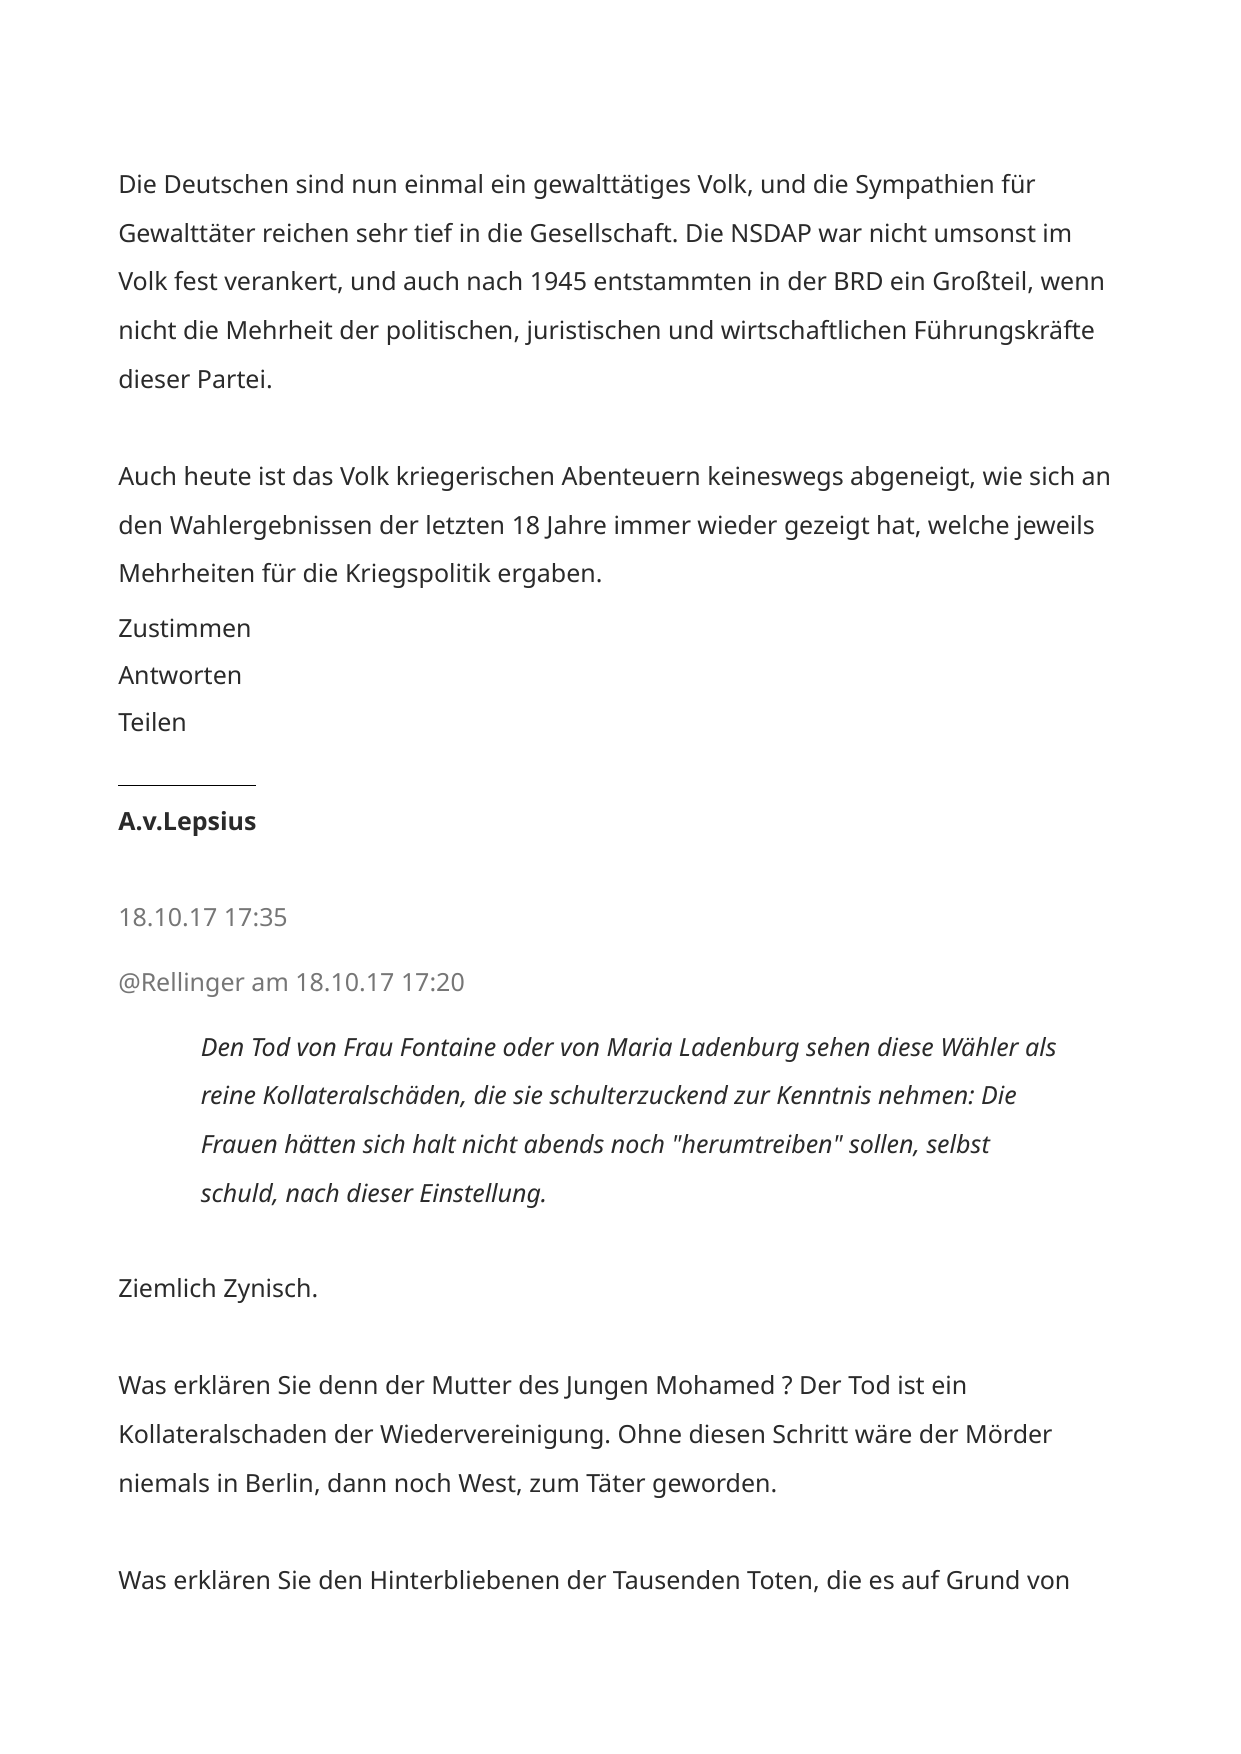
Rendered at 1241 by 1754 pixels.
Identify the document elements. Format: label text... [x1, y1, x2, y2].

text 18.10.17 17:35 [118, 899, 1117, 933]
text Teilen [118, 705, 1122, 739]
text Die Deutschen sind nun einmal ein gewalttätiges Volk, und die Sympathien für Gewalttäter reichen sehr tief in die Gesellschaft. Die NSDAP war nicht umsonst im Volk fest verankert, und auch nach 1945 entstammten in der BRD ein Großteil, wenn nicht die Mehrheit der politischen, juristischen und wirtschaftlichen Führungskräfte dieser Partei. Auch heute ist das Volk kriegerischen Abenteuern keineswegs abgeneigt, wie sich an den Wahlergebnissen der letzten 18 Jahre immer wieder gezeigt hat, welche jeweils Mehrheiten für die Kriegspolitik ergaben. [118, 118, 1122, 590]
text Zustimmen [118, 611, 1122, 645]
text @Rellinger am 18.10.17 17:20 [118, 965, 1122, 999]
text Ziemlich Zynisch. Was erklären Sie denn der Mutter des Jungen Mohamed ? Der Tod ist ein Kollateralschaden der Wiedervereinigung. Ohne diesen Schritt wäre der Mörder niemals in Berlin, dann noch West, zum Täter geworden. Was erklären Sie den Hinterbliebenen der Tausenden Toten, die es auf Grund von [118, 1271, 1122, 1597]
text Den Tod von Frau Fontaine oder von Maria Ladenburg sehen diese Wähler als reine Kollateralschäden, die sie schulterzuckend zur Kenntnis nehmen: Die Frauen hätten sich halt nicht abends noch "herumtreiben" sollen, selbst schuld, nach dieser Einstellung. [201, 1029, 1063, 1209]
text Antworten [118, 658, 1122, 692]
text A.v.Lepsius [118, 785, 1114, 838]
